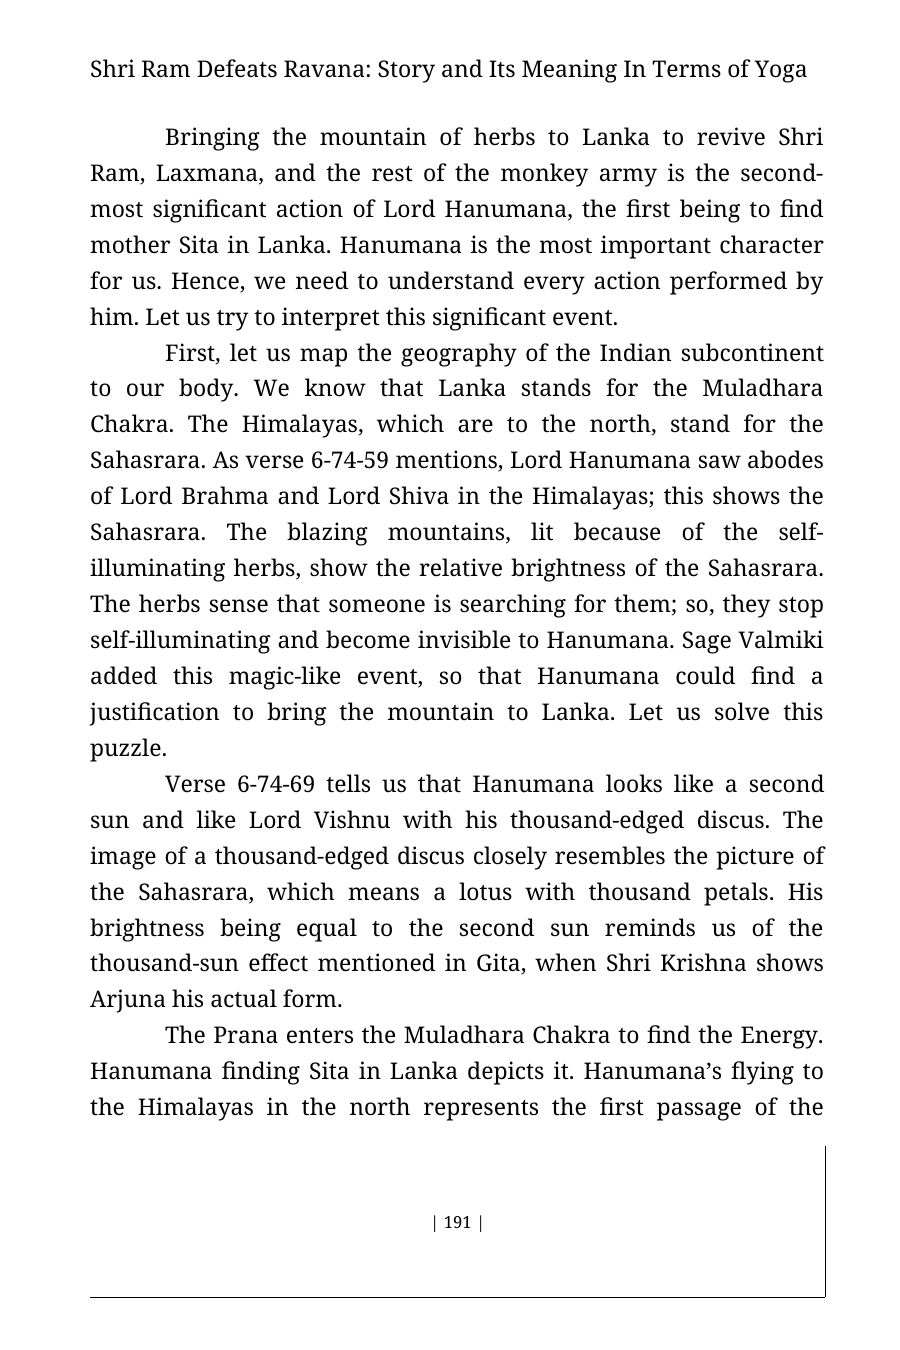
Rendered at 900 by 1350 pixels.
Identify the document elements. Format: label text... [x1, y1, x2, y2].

text The Prana enters the Muladhara Chakra to find the Energy. Hanumana finding Sita in Lanka depicts it. Hanumana’s flying to the Himalayas in the north represents the first passage of the [90, 1019, 825, 1122]
text Verse 6-74-69 tells us that Hanumana looks like a second sun and like Lord Vishnu with his thousand-edged discus. The image of a thousand-edged discus closely resembles the picture of the Sahasrara, which means a lotus with thousand petals. His brightness being equal to the second sun reminds us of the thousand-sun effect mentioned in Gita, when Shri Krishna shows Arjuna his actual form. [90, 768, 825, 1014]
text Bringing the mountain of herbs to Lanka to revive Shri Ram, Laxmana, and the rest of the monkey army is the second-most significant action of Lord Hanumana, the first being to find mother Sita in Lanka. Hanumana is the most important character for us. Hence, we need to understand every action performed by him. Let us try to interpret this significant event. [90, 121, 825, 332]
text First, let us map the geography of the Indian subcontinent to our body. We know that Lanka stands for the Muladhara Chakra. The Himalayas, which are to the north, stand for the Sahasrara. As verse 6-74-59 mentions, Lord Hanumana saw abodes of Lord Brahma and Lord Shiva in the Himalayas; this shows the Sahasrara. The blazing mountains, lit because of the self-illuminating herbs, show the relative brightness of the Sahasrara. The herbs sense that someone is searching for them; so, they stop self-illuminating and become invisible to Hanumana. Sage Valmiki added this magic-like event, so that Hanumana could find a justification to bring the mountain to Lanka. Let us solve this puzzle. [90, 336, 825, 763]
